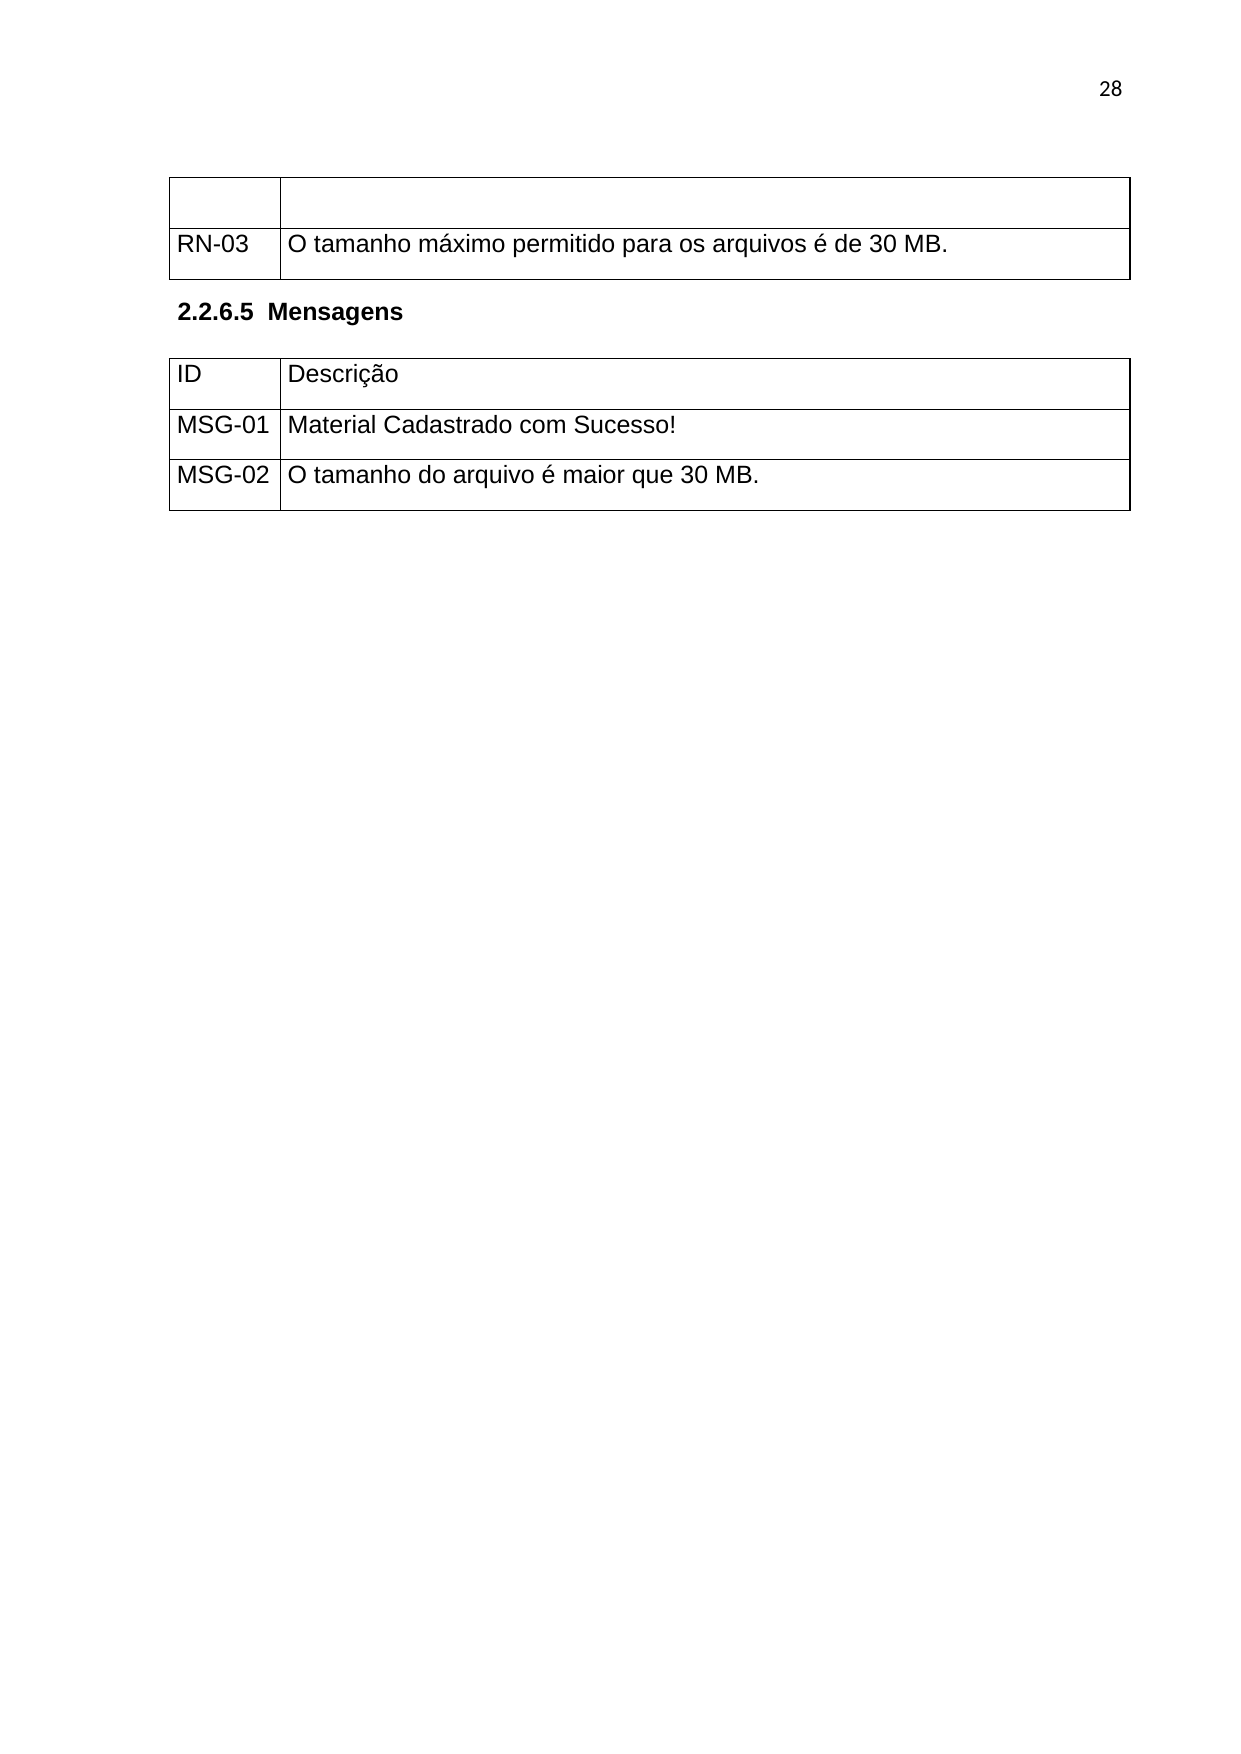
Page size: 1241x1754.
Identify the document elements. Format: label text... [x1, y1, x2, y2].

table_cell [281, 178, 1129, 228]
table_cell [170, 178, 280, 228]
subtitle Mensagens [177, 297, 1122, 326]
table_cell O tamanho do arquivo é maior que 30 MB. [281, 460, 1129, 510]
table_cell RN-03 [170, 229, 280, 278]
table_header ID [170, 359, 280, 409]
table_cell O tamanho máximo permitido para os arquivos é de 30 MB. [281, 229, 1129, 278]
table_cell MSG-01 [170, 410, 280, 459]
table_header Descrição [281, 359, 1129, 409]
table_cell Material Cadastrado com Sucesso! [281, 410, 1129, 459]
table_cell MSG-02 [170, 460, 280, 510]
